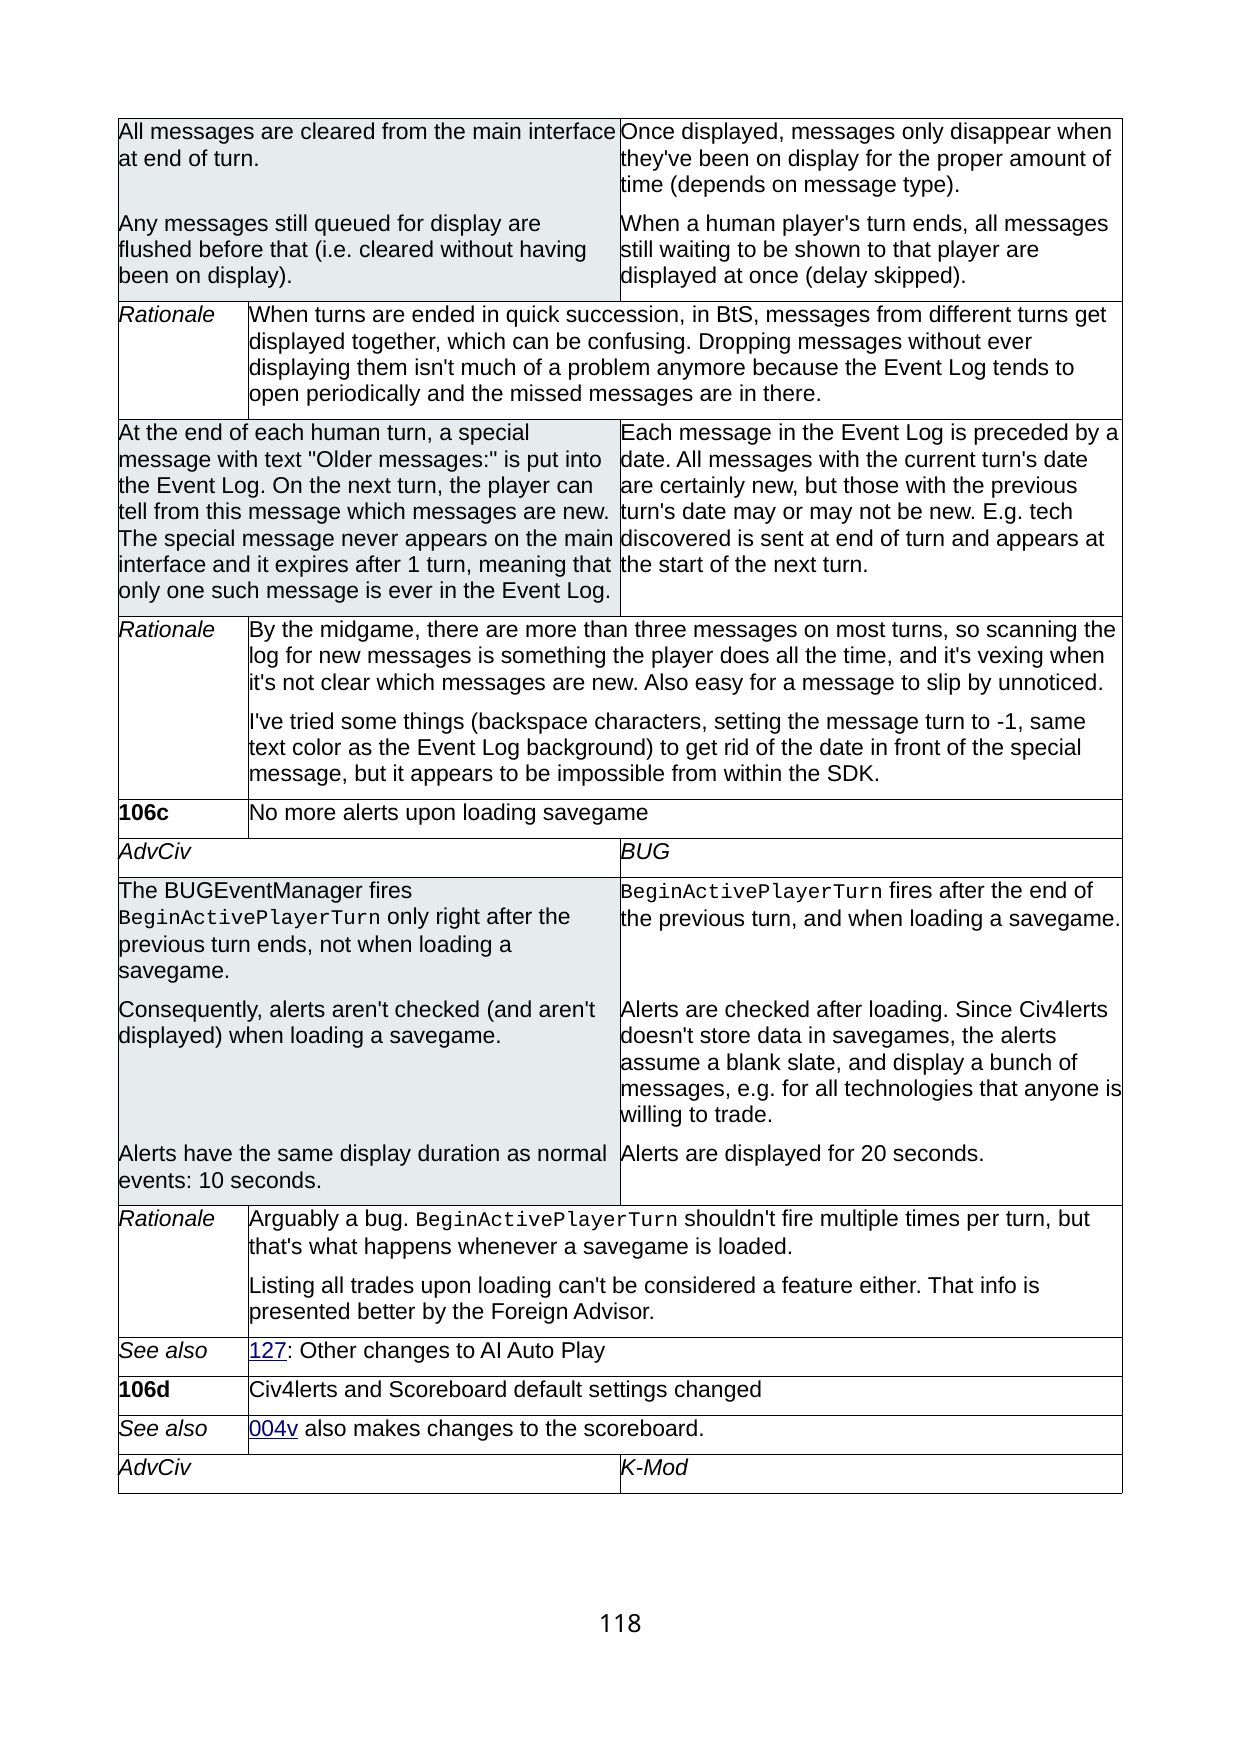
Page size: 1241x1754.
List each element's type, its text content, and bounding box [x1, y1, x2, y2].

table_cell The BUGEventManager fires BeginActivePlayerTurn only right after the previous turn ends, not when loading a savegame. Consequently, alerts aren't checked (and aren't displayed) when loading a savegame. Alerts have the same display duration as normal events: 10 seconds. [119, 878, 620, 1205]
table_cell Civ4lerts and Scoreboard default settings changed [249, 1377, 1122, 1415]
table_cell All messages are cleared from the main interface at end of turn. Any messages still queued for display are flushed before that (i.e. cleared without having been on display). [119, 119, 620, 301]
table_cell Each message in the Event Log is preceded by a date. All messages with the current turn's date are certainly new, but those with the previous turn's date may or may not be new. E.g. tech discovered is sent at end of turn and appears at the start of the next turn. [621, 420, 1122, 616]
table_cell 004v also makes changes to the scoreboard. [249, 1416, 1122, 1453]
table_cell Arguably a bug. BeginActivePlayerTurn shouldn't fire multiple times per turn, but that's what happens whenever a savegame is loaded. Listing all trades upon loading can't be considered a feature either. That info is presented better by the Foreign Advisor. [249, 1206, 1122, 1337]
table_cell AdvCiv [119, 1455, 620, 1492]
table_cell BeginActivePlayerTurn fires after the end of the previous turn, and when loading a savegame. Alerts are checked after loading. Since Civ4lerts doesn't store data in savegames, the alerts assume a blank slate, and display a bunch of messages, e.g. for all technologies that anyone is willing to trade. Alerts are displayed for 20 seconds. [621, 878, 1122, 1205]
table_cell See also [119, 1338, 248, 1376]
table_cell No more alerts upon loading savegame [249, 800, 1122, 838]
table_cell See also [119, 1416, 248, 1453]
table_cell 106d [119, 1377, 248, 1415]
table_cell At the end of each human turn, a special message with text "Older messages:" is put into the Event Log. On the next turn, the player can tell from this message which messages are new. The special message never appears on the main interface and it expires after 1 turn, meaning that only one such message is ever in the Event Log. [119, 420, 620, 616]
table_cell Rationale [119, 1206, 248, 1337]
table_cell Once displayed, messages only disappear when they've been on display for the proper amount of time (depends on message type). When a human player's turn ends, all messages still waiting to be shown to that player are displayed at once (delay skipped). [621, 119, 1122, 301]
table_cell AdvCiv [119, 839, 620, 877]
table_cell By the midgame, there are more than three messages on most turns, so scanning the log for new messages is something the player does all the time, and it's vexing when it's not clear which messages are new. Also easy for a message to slip by unnoticed. I've tried some things (backspace characters, setting the message turn to -1, same text color as the Event Log background) to get rid of the date in front of the special message, but it appears to be impossible from within the SDK. [249, 617, 1122, 799]
table_cell BUG [621, 839, 1122, 877]
table_cell K-Mod [621, 1455, 1122, 1492]
table_cell Rationale [119, 302, 248, 419]
table_cell 106c [119, 800, 248, 838]
table_cell Rationale [119, 617, 248, 799]
table_cell 127: Other changes to AI Auto Play [249, 1338, 1122, 1376]
table_cell When turns are ended in quick succession, in BtS, messages from different turns get displayed together, which can be confusing. Dropping messages without ever displaying them isn't much of a problem anymore because the Event Log tends to open periodically and the missed messages are in there. [249, 302, 1122, 419]
